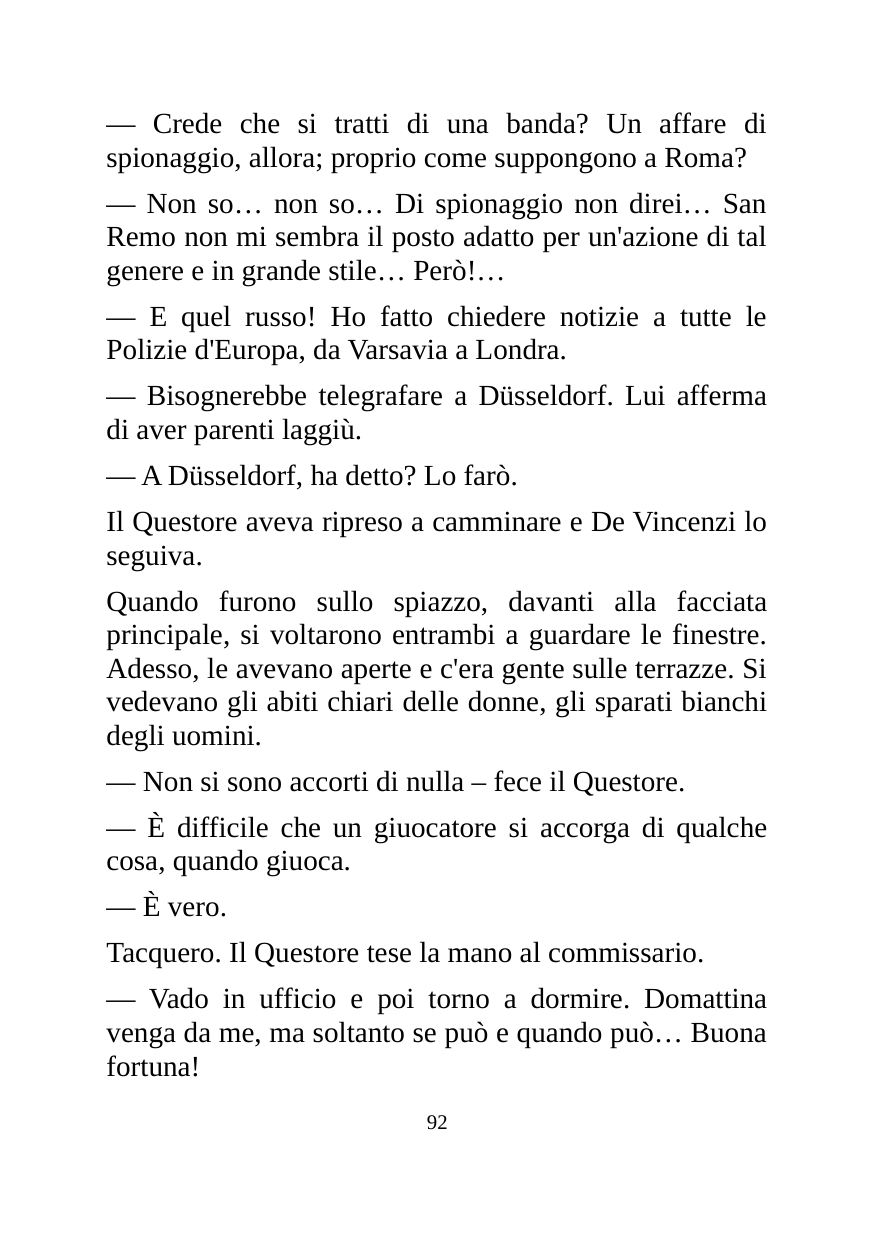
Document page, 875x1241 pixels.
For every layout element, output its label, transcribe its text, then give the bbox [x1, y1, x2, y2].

text — È difficile che un giuocatore si accorga di qualche cosa, quando giuoca. [106, 810, 768, 877]
text — A Düsseldorf, ha detto? Lo farò. [106, 458, 768, 492]
text — Non so… non so… Di spionaggio non direi… San Remo non mi sembra il posto adatto per un'azione di tal genere e in grande stile… Però!… [106, 186, 768, 286]
text — E quel russo! Ho fatto chiedere notizie a tutte le Polizie d'Europa, da Varsavia a Londra. [106, 299, 768, 366]
text Tacquero. Il Questore tese la mano al commissario. [106, 936, 768, 969]
text — Bisognerebbe telegrafare a Düsseldorf. Lui afferma di aver parenti laggiù. [106, 378, 768, 446]
text — Non si sono accorti di nulla – fece il Questore. [106, 764, 768, 797]
text — Vado in ufficio e poi torno a dormire. Domattina venga da me, ma soltanto se può e quando può… Buona fortuna! [106, 982, 768, 1082]
text — Crede che si tratti di una banda? Un affare di spionaggio, allora; proprio come suppongono a Roma? [106, 106, 768, 173]
text Il Questore aveva ripreso a camminare e De Vincenzi lo seguiva. [106, 504, 768, 571]
text Quando furono sullo spiazzo, davanti alla facciata principale, si voltarono entrambi a guardare le finestre. Adesso, le avevano aperte e c'era gente sulle terrazze. Si vedevano gli abiti chiari delle donne, gli sparati bianchi degli uomini. [106, 584, 768, 751]
text — È vero. [106, 889, 768, 923]
